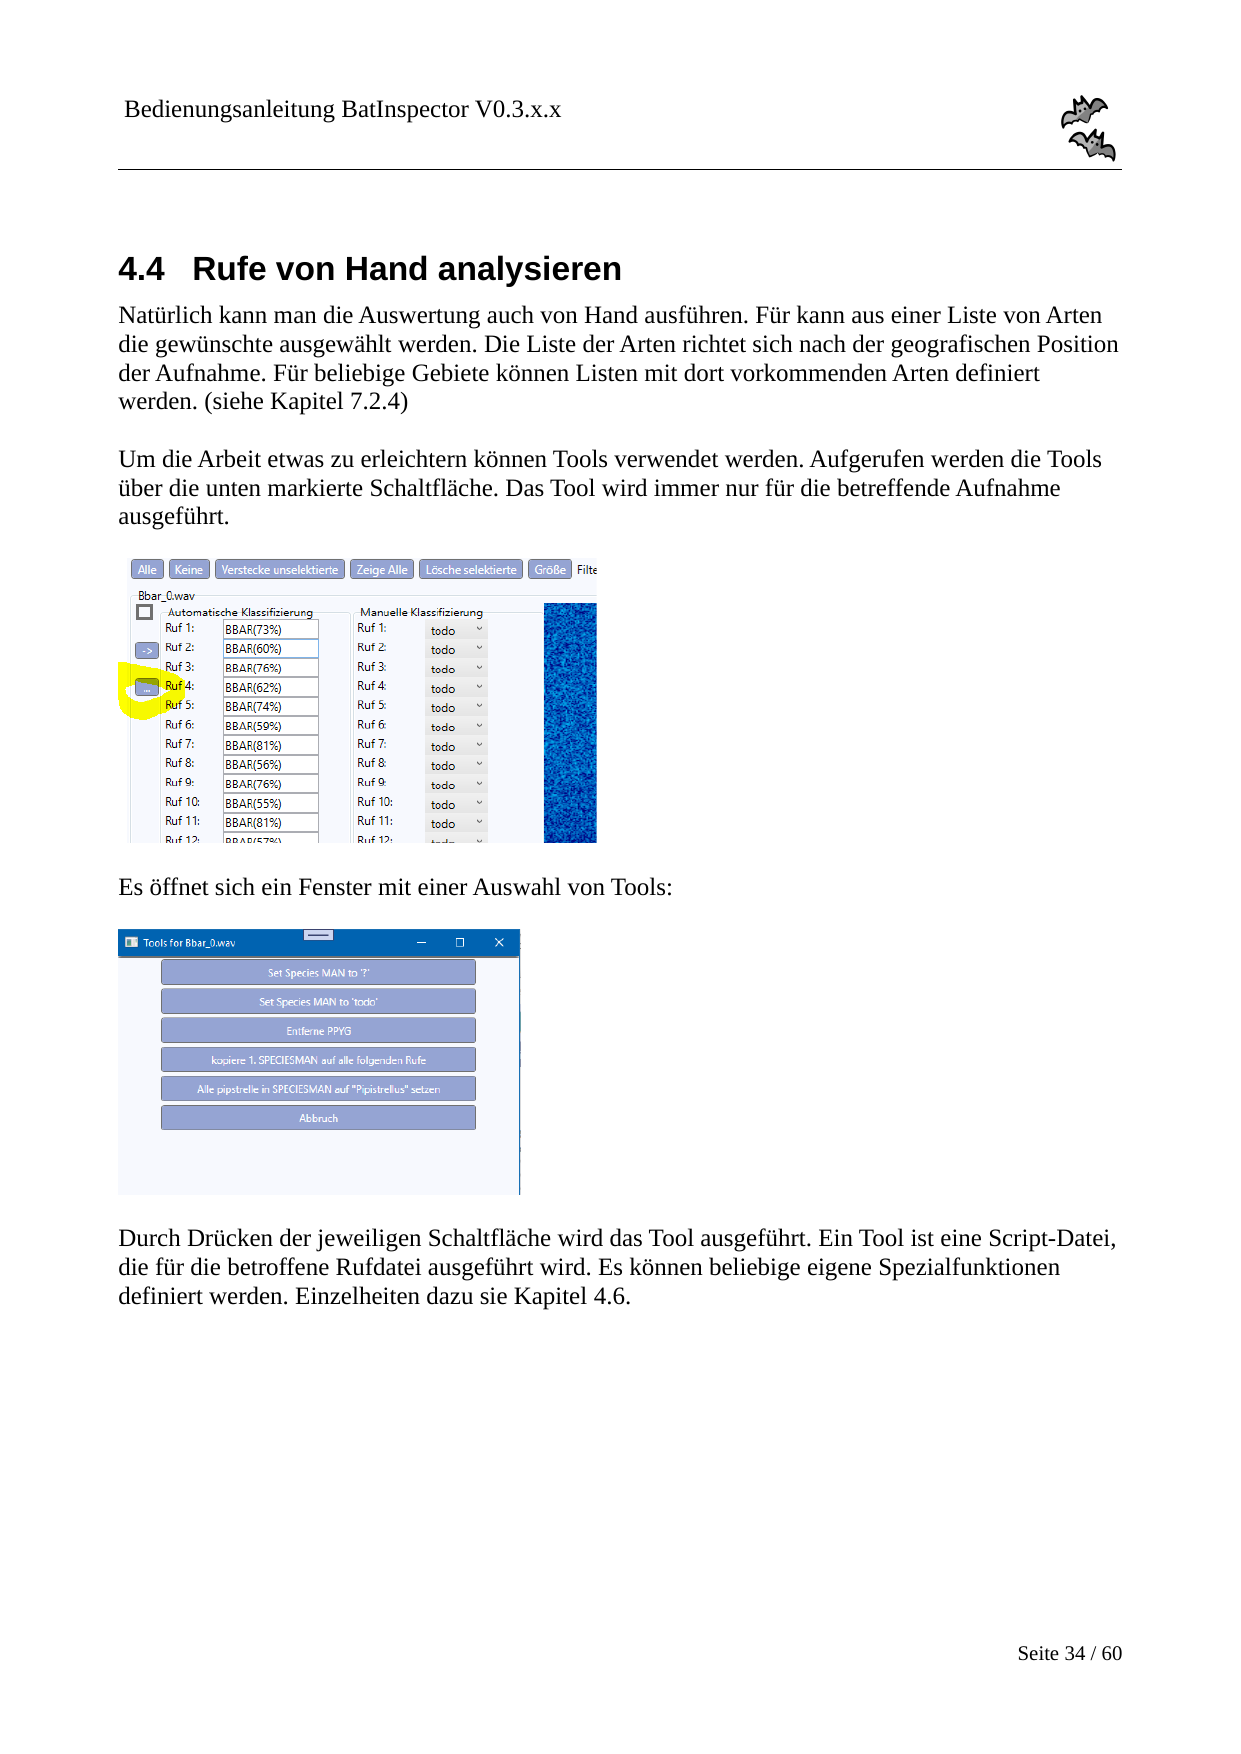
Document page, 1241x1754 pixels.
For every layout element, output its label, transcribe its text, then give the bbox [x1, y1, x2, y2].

picture [118, 929, 521, 1195]
text Es öffnet sich ein Fenster mit einer Auswahl von Tools: [118, 872, 1122, 901]
text Natürlich kann man die Auswertung auch von Hand ausführen. Für kann aus einer Liste von Arten die gewünschte ausgewählt werden. Die Liste der Arten richtet sich nach der geografischen Position der Aufnahme. Für beliebige Gebiete können Listen mit dort vorkommenden Arten definiert werden. (siehe Kapitel 7.2.4) [118, 300, 1122, 415]
picture [1057, 95, 1120, 162]
picture [118, 558, 597, 843]
subtitle Rufe von Hand analysieren [118, 249, 1122, 288]
text Durch Drücken der jeweiligen Schaltfläche wird das Tool ausgeführt. Ein Tool ist eine Script-Datei, die für die betroffene Rufdatei ausgeführt wird. Es können beliebige eigene Spezialfunktionen definiert werden. Einzelheiten dazu sie Kapitel 4.6. [118, 1223, 1122, 1309]
text Um die Arbeit etwas zu erleichtern können Tools verwendet werden. Aufgerufen werden die Tools über die unten markierte Schaltfläche. Das Tool wird immer nur für die betreffende Aufnahme ausgeführt. [118, 444, 1122, 530]
